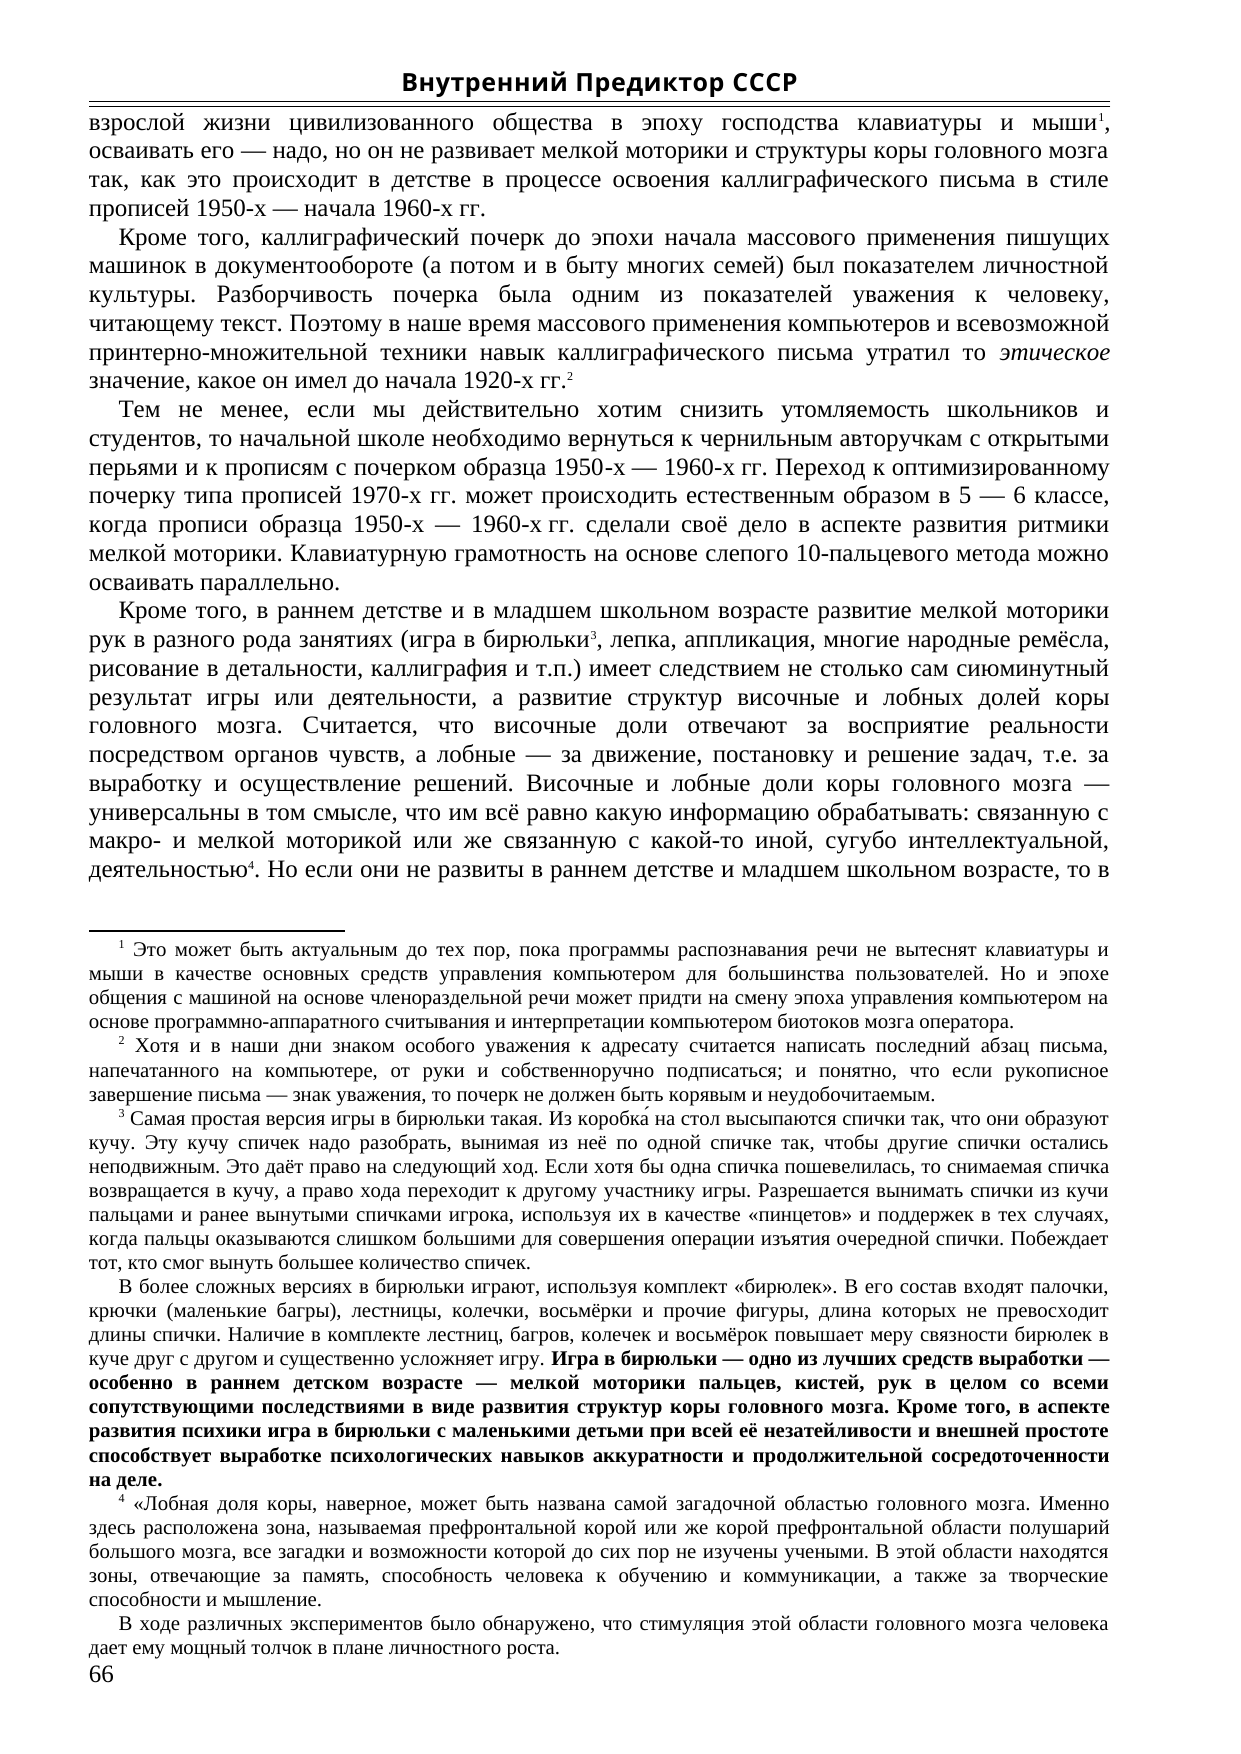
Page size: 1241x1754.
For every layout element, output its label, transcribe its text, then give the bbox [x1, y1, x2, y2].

text Кроме того, в раннем детстве и в младшем школьном возрасте развитие мелкой моторики рук в разного рода занятиях (игра в бирюльки, лепка, аппликация, многие народные ремёсла, рисование в детальности, каллиграфия и т.п.) имеет следствием не столько сам сиюминутный результат игры или деятельности, а развитие структур височные и лобных долей коры головного мозга. Считается, что височные доли отвечают за восприятие реальности посредством органов чувств, а лобные — за движение, постановку и решение задач, т.е. за выработку и осуществление решений. Височные и лобные доли коры головного мозга — универсальны в том смысле, что им всё равно какую информацию обрабатывать: связанную с макро- и мелкой моторикой или же связанную с какой-то иной, сугубо интеллектуальной, деятельностью. Но если они не развиты в раннем детстве и младшем школьном возрасте, то в [89, 595, 1110, 883]
text Самая простая версия игры в бирюльки такая. Из коробка́ на стол высыпаются спички так, что они образуют кучу. Эту кучу спичек надо разобрать, вынимая из неё по одной спичке так, чтобы другие спички остались неподвижным. Это даёт право на следующий ход. Если хотя бы одна спичка пошевелилась, то снимаемая спичка возвращается в кучу, а право хода переходит к другому участнику игры. Разрешается вынимать спички из кучи пальцами и ранее вынутыми спичками игрока, используя их в качестве «пинцетов» и поддержек в тех случаях, когда пальцы оказываются слишком большими для совершения операции изъятия очередной спички. Побеждает тот, кто смог вынуть большее количество спичек. [89, 1106, 1110, 1274]
text Это может быть актуальным до тех пор, пока программы распознавания речи не вытеснят клавиатуры и мыши в качестве основных средств управления компьютером для большинства пользователей. Но и эпохе общения с машиной на основе членораздельной речи может придти на смену эпоха управления компьютером на основе программно-аппарат­ного считывания и интерпретации компьютером биотоков мозга оператора. [89, 937, 1110, 1033]
text взрослой жизни цивилизованного общества в эпоху господства клавиатуры и мыши, осваивать его — надо, но он не развивает мелкой моторики и структуры коры головного мозга так, как это происходит в детстве в процессе освоения каллиграфического письма в стиле прописей 1950‑х — начала 1960‑х гг. [89, 107, 1110, 222]
text Кроме того, каллиграфический почерк до эпохи начала массового применения пишущих машинок в документообороте (а потом и в быту многих семей) был показателем личностной культуры. Разборчивость почерка была одним из показателей уважения к человеку, читающему текст. Поэтому в наше время массового применения компьютеров и всевозможной принтерно-множи­тель­ной техники навык каллиграфического письма утратил то этическое значение, какое он имел до начала 1920‑х гг. [89, 222, 1110, 394]
text Хотя и в наши дни знаком особого уважения к адресату считается написать последний абзац письма, напечатанного на компьютере, от руки и собственноручно подписаться; и понятно, что если рукописное завершение письма — знак уважения, то почерк не должен быть корявым и неудобочитаемым. [89, 1033, 1110, 1106]
text В ходе различных экспериментов было обнаружено, что стимуляция этой области головного мозга человека дает ему мощный толчок в плане личностного роста. [89, 1611, 1110, 1659]
text «Лобная доля коры, наверное, может быть названа самой загадочной областью головного мозга. Именно здесь расположена зона, называемая префронтальной корой или же корой префронтальной области полушарий большого мозга, все загадки и возможности которой до сих пор не изучены учеными. В этой области находятся зоны, отвечающие за память, способность человека к обучению и коммуникации, а также за творческие способности и мышление. [89, 1491, 1110, 1611]
text В более сложных версиях в бирюльки играют, используя комплект «бирюлек». В его состав входят палочки, крючки (маленькие багры), лестницы, колечки, восьмёрки и прочие фигуры, длина которых не превосходит длины спички. Наличие в комплекте лестниц, багров, колечек и восьмёрок повышает меру связности бирюлек в куче друг с другом и существенно усложняет игру. Игра в бирюльки — одно из лучших средств выработки — особенно в раннем детском возрасте — мелкой моторики пальцев, кистей, рук в целом со всеми сопутствующими последствиями в виде развития структур коры головного мозга. Кроме того, в аспекте развития психики игра в бирюльки с маленькими детьми при всей её незатейливости и внешней простоте способствует выработке психологических навыков аккуратности и продолжительной сосредоточенности на деле. [89, 1274, 1110, 1491]
text Тем не менее, если мы действительно хотим снизить утомляемость школьников и студентов, то начальной школе необходимо вернуться к чернильным авторучкам с открытыми перьями и к прописям с почерком образца 1950‑х — 1960‑х гг. Переход к оптимизированному почерку типа прописей 1970‑х гг. может происходить естественным образом в 5 — 6 классе, когда прописи образца 1950‑х — 1960‑х гг. сделали своё дело в аспекте развития ритмики мелкой моторики. Клавиатурную грамотность на основе слепого 10-пальцевого метода можно осваивать параллельно. [89, 394, 1110, 595]
